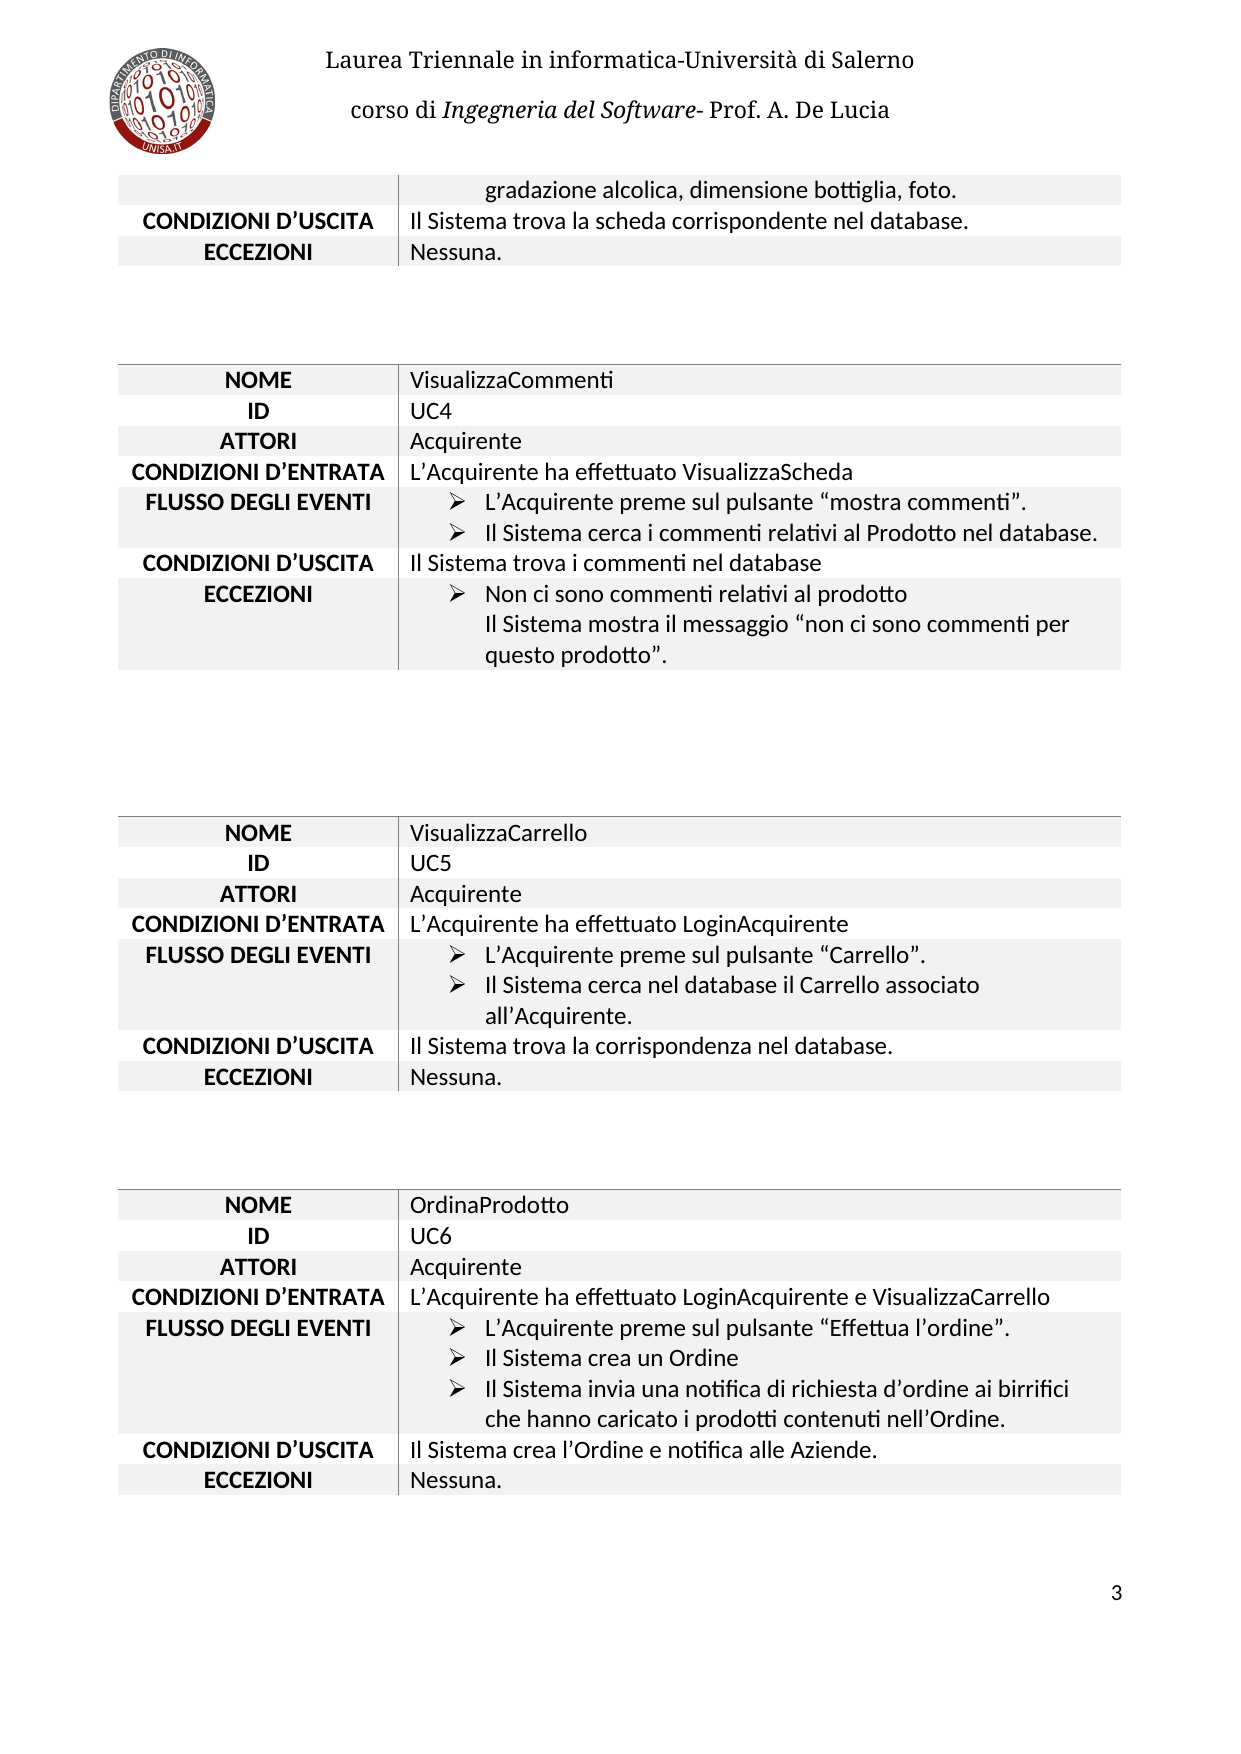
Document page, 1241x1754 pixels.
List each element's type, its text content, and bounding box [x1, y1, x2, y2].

table_cell UC5 [399, 847, 1121, 878]
table_cell ID [118, 395, 398, 426]
table_cell Condizioni d’entrata [118, 908, 398, 939]
table_header NOME [118, 365, 398, 395]
table_cell ECCEZIONI [118, 1464, 398, 1495]
table_cell L’Acquirente ha effettuato LoginAcquirente e VisualizzaCarrello [399, 1281, 1121, 1312]
table_cell flusso degli eventi [118, 939, 398, 1030]
table_header VisualizzaCarrello [399, 817, 1121, 847]
table_cell Nessuna. [399, 1061, 1121, 1091]
table_header VisualizzaCommenti [399, 365, 1121, 395]
table_header NOME [118, 1190, 398, 1220]
table_cell Il Sistema trova i commenti nel database [399, 548, 1121, 578]
table_cell gradazione alcolica, dimensione bottiglia, foto. [399, 175, 1121, 205]
table_cell Acquirente [399, 878, 1121, 908]
table_cell ECCEZIONI [118, 236, 398, 266]
table_cell Il Sistema trova la scheda corrispondente nel database. [399, 205, 1121, 236]
table_header NOME [118, 817, 398, 847]
table_cell Acquirente [399, 426, 1121, 456]
table_cell Condizioni d’entrata [118, 456, 398, 487]
table_cell L’Acquirente ha effettuato LoginAcquirente [399, 908, 1121, 939]
table_header OrdinaProdotto [399, 1190, 1121, 1220]
table_cell flusso degli eventi [118, 487, 398, 548]
table_cell UC6 [399, 1220, 1121, 1251]
table_cell condizioni d’uscita [118, 548, 398, 578]
table_cell flusso degli eventi [118, 1312, 398, 1434]
table_cell Condizioni d’entrata [118, 1281, 398, 1312]
table_cell Acquirente [399, 1251, 1121, 1281]
table_cell Il Sistema crea l’Ordine e notifica alle Aziende. [399, 1434, 1121, 1464]
table_cell Non ci sono commenti relativi al prodotto Il Sistema mostra il messaggio “non ci sono commenti per questo prodotto”. [399, 578, 1121, 670]
table_cell Attori [118, 426, 398, 456]
table_cell Nessuna. [399, 1464, 1121, 1495]
table_cell condizioni d’uscita [118, 205, 398, 236]
table_cell ECCEZIONI [118, 578, 398, 670]
table_cell L’Acquirente preme sul pulsante “Effettua l’ordine”. Il Sistema crea un Ordine Il Sistema invia una notifica di richiesta d’ordine ai birrifici che hanno caricato i prodotti contenuti nell’Ordine. [399, 1312, 1121, 1434]
table_cell L’Acquirente preme sul pulsante “mostra commenti”. Il Sistema cerca i commenti relativi al Prodotto nel database. [399, 487, 1121, 548]
table_cell condizioni d’uscita [118, 1030, 398, 1061]
table_cell condizioni d’uscita [118, 1434, 398, 1464]
table_cell Attori [118, 878, 398, 908]
table_cell ID [118, 847, 398, 878]
table_cell L’Acquirente ha effettuato VisualizzaScheda [399, 456, 1121, 487]
table_cell L’Acquirente preme sul pulsante “Carrello”. Il Sistema cerca nel database il Carrello associato all’Acquirente. [399, 939, 1121, 1030]
table_cell Attori [118, 1251, 398, 1281]
table_cell Nessuna. [399, 236, 1121, 266]
table_cell ECCEZIONI [118, 1061, 398, 1091]
table_cell Il Sistema trova la corrispondenza nel database. [399, 1030, 1121, 1061]
table_cell ID [118, 1220, 398, 1251]
table_cell [118, 175, 398, 205]
table_cell UC4 [399, 395, 1121, 426]
